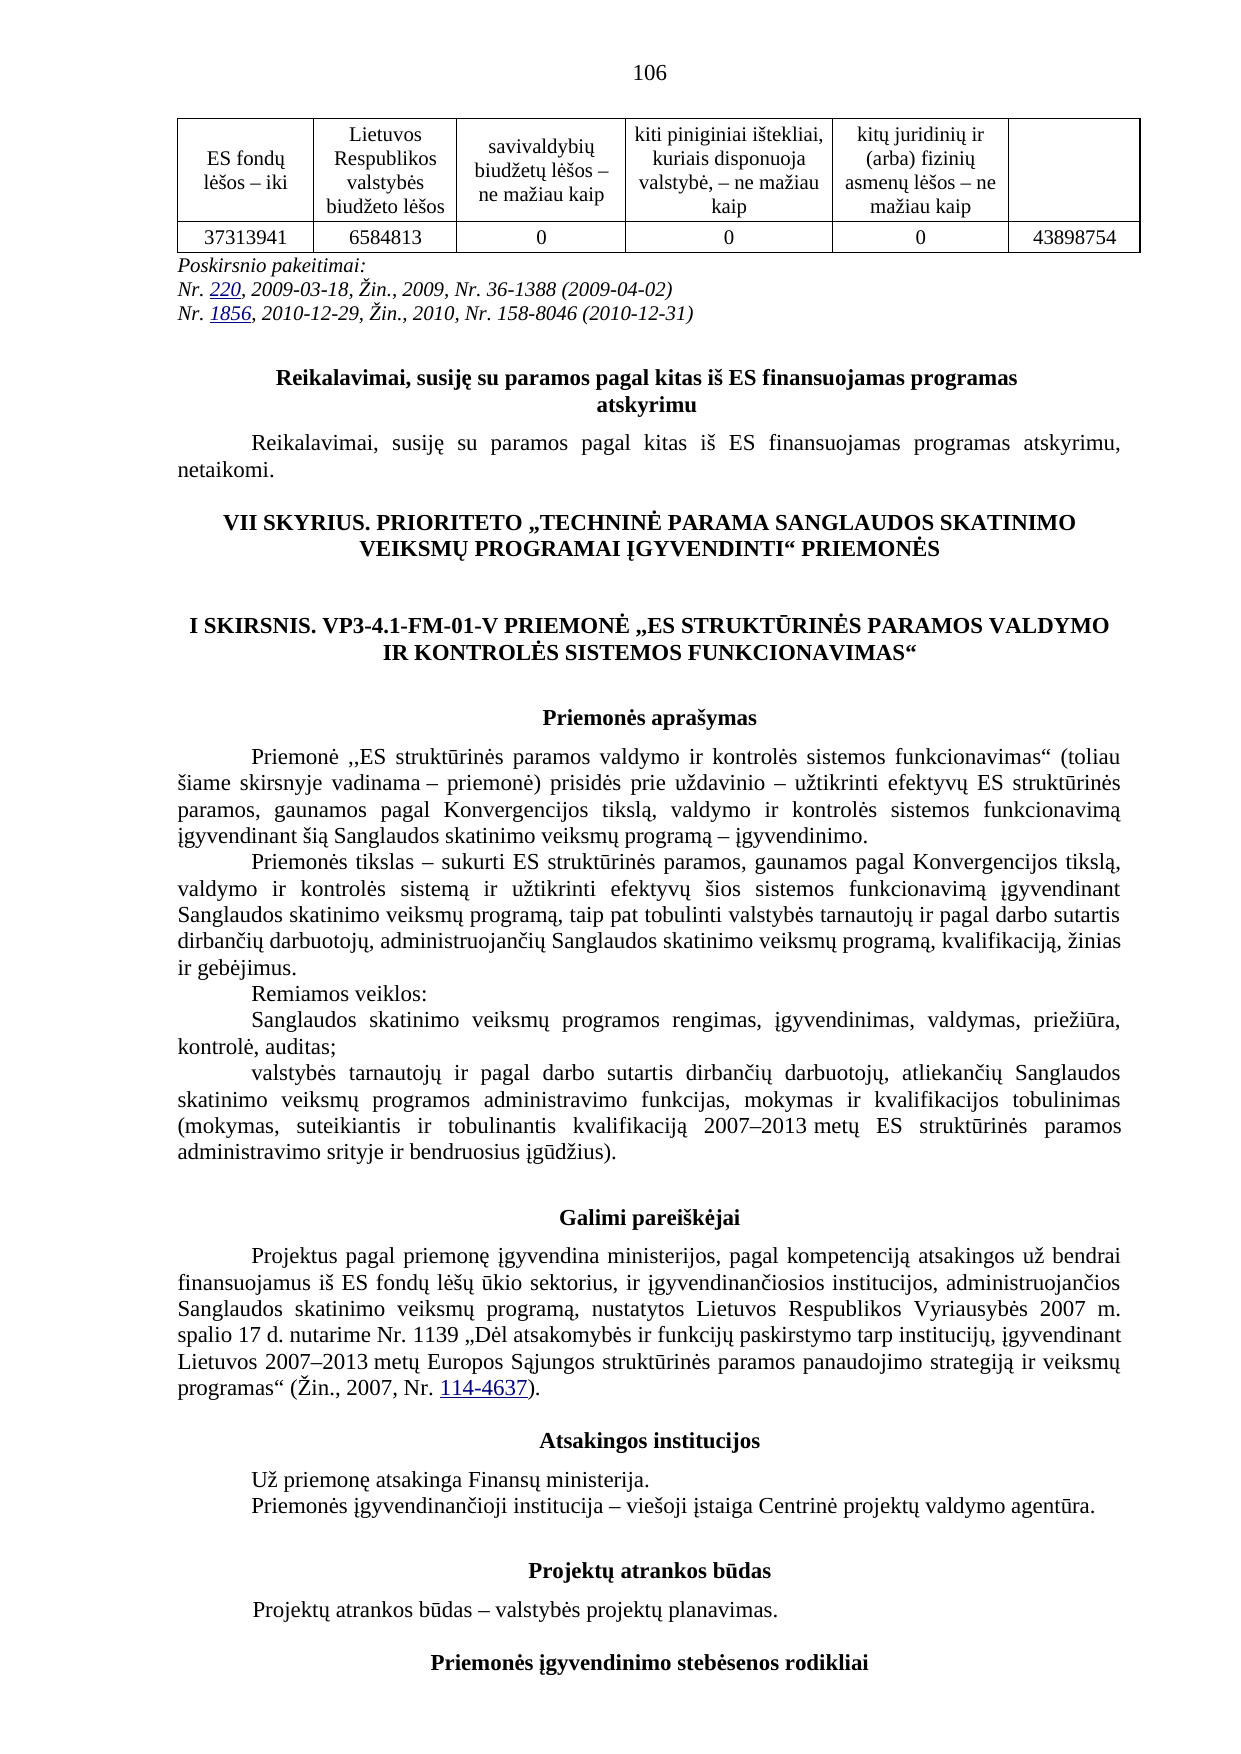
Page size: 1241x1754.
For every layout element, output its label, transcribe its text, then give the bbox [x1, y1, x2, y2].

table_cell kiti piniginiai ištek­liai, kuriais dispo­nuoja valstybė, – ne mažiau kaip [626, 119, 832, 221]
text Atsakingos institucijos [177, 1427, 1122, 1453]
text I SKIRSNIS. VP3-4.1-FM-01-V PRIEMONĖ ,,ES STRUKTŪRINĖS PARAMOS VALDYMO IR KONTROLĖS SISTEMOS FUNKCIONAVIMAS“ [177, 613, 1122, 665]
table_header [1009, 119, 1139, 221]
table_cell savivaldybių biudžetų lėšos – ne mažiau kaip [457, 119, 625, 221]
text Priemonės aprašymas [177, 704, 1122, 731]
text Projektų atrankos būdas [177, 1557, 1122, 1584]
text Priemonės įgyvendinimo stebėsenos rodikliai [177, 1649, 1122, 1675]
table_cell 0 [833, 222, 1008, 252]
table_cell Lietuvos Respublikos valstybės biudžeto lėšos [314, 119, 456, 221]
text Poskirsnio pakeitimai: [177, 253, 1122, 277]
text Projektų atrankos būdas – valstybės projektų planavimas. [177, 1596, 1122, 1622]
text Remiamos veiklos: [177, 980, 1122, 1007]
table_cell 0 [626, 222, 832, 252]
text Nr. 1856, 2010-12-29, Žin., 2010, Nr. 158-8046 (2010-12-31) [177, 301, 1122, 325]
table_cell 37313941 [178, 222, 313, 252]
table_cell ES fondų lėšos – iki [178, 119, 313, 221]
text Už priemonę atsakinga Finansų ministerija. [177, 1466, 1122, 1492]
text Galimi pareiškėjai [177, 1203, 1122, 1230]
text valstybės tarnautojų ir pagal darbo sutartis dirbančių darbuotojų, atliekančių Sanglaudos skatinimo veiksmų programos administravimo funkcijas, mokymas ir kvalifikacijos tobulinimas (mokymas, suteikiantis ir tobulinantis kvalifikaciją 2007–2013 metų ES struktūrinės paramos administravimo srityje ir bendruosius įgūdžius). [177, 1059, 1122, 1165]
table_cell 0 [457, 222, 625, 252]
text Reikalavimai, susiję su paramos pagal kitas iš ES finansuojamas programas atskyrimu, netaikomi. [177, 429, 1122, 482]
table_cell 43898754 [1009, 222, 1139, 252]
text Priemonė ,,ES struktūrinės paramos valdymo ir kontrolės sistemos funkcionavimas“ (toliau šiame skirsnyje vadinama – priemonė) prisidės prie uždavinio – užtikrinti efektyvų ES struktūrinės paramos, gaunamos pagal Konvergencijos tikslą, valdymo ir kontrolės sistemos funkcionavimą įgyvendinant šią Sanglaudos skatinimo veiksmų programą – įgyvendinimo. [177, 743, 1122, 848]
table_cell 6584813 [314, 222, 456, 252]
text Priemonės tikslas – sukurti ES struktūrinės paramos, gaunamos pagal Konvergencijos tikslą, valdymo ir kontrolės sistemą ir užtikrinti efektyvų šios sistemos funkcionavimą įgyvendinant Sanglaudos skatinimo veiksmų programą, taip pat tobulinti valstybės tarnautojų ir pagal darbo sutartis dirbančių darbuotojų, administruojančių Sanglaudos skatinimo veiksmų programą, kvalifikaciją, žinias ir gebėjimus. [177, 848, 1122, 980]
table_cell kitų juridinių ir (arba) fizinių asmenų lėšos – ne mažiau kaip [833, 119, 1008, 221]
text Priemonės įgyvendinančioji institucija – viešoji įstaiga Centrinė projektų valdymo agentūra. [177, 1492, 1122, 1518]
text Reikalavimai, susiję su paramos pagal kitas iš ES finansuojamas programas atskyrimu [177, 364, 1122, 417]
text Projektus pagal priemonę įgyvendina ministerijos, pagal kompetenciją atsakingos už bendrai finansuojamus iš ES fondų lėšų ūkio sektorius, ir įgyvendinančiosios institucijos, administruojančios Sanglaudos skatinimo veiksmų programą, nustatytos Lietuvos Respublikos Vyriausybės 2007 m. spalio 17 d. nutarime Nr. 1139 „Dėl atsakomybės ir funkcijų paskirstymo tarp institucijų, įgyvendinant Lietuvos 2007–2013 metų Europos Sąjungos struktūrinės paramos panaudojimo strategiją ir veiksmų programas“ (Žin., 2007, Nr. 114-4637). [177, 1242, 1122, 1401]
text VII SKYRIUS. PRIORITETO „TECHNINĖ PARAMA SANGLAUDOS SKATINIMO VEIKSMŲ PROGRAMAI ĮGYVENDINTI“ PRIEMONĖS [177, 508, 1122, 561]
text Sanglaudos skatinimo veiksmų programos rengimas, įgyvendinimas, valdymas, priežiūra, kontrolė, auditas; [177, 1007, 1122, 1059]
text Nr. 220, 2009-03-18, Žin., 2009, Nr. 36-1388 (2009-04-02) [177, 277, 1122, 301]
